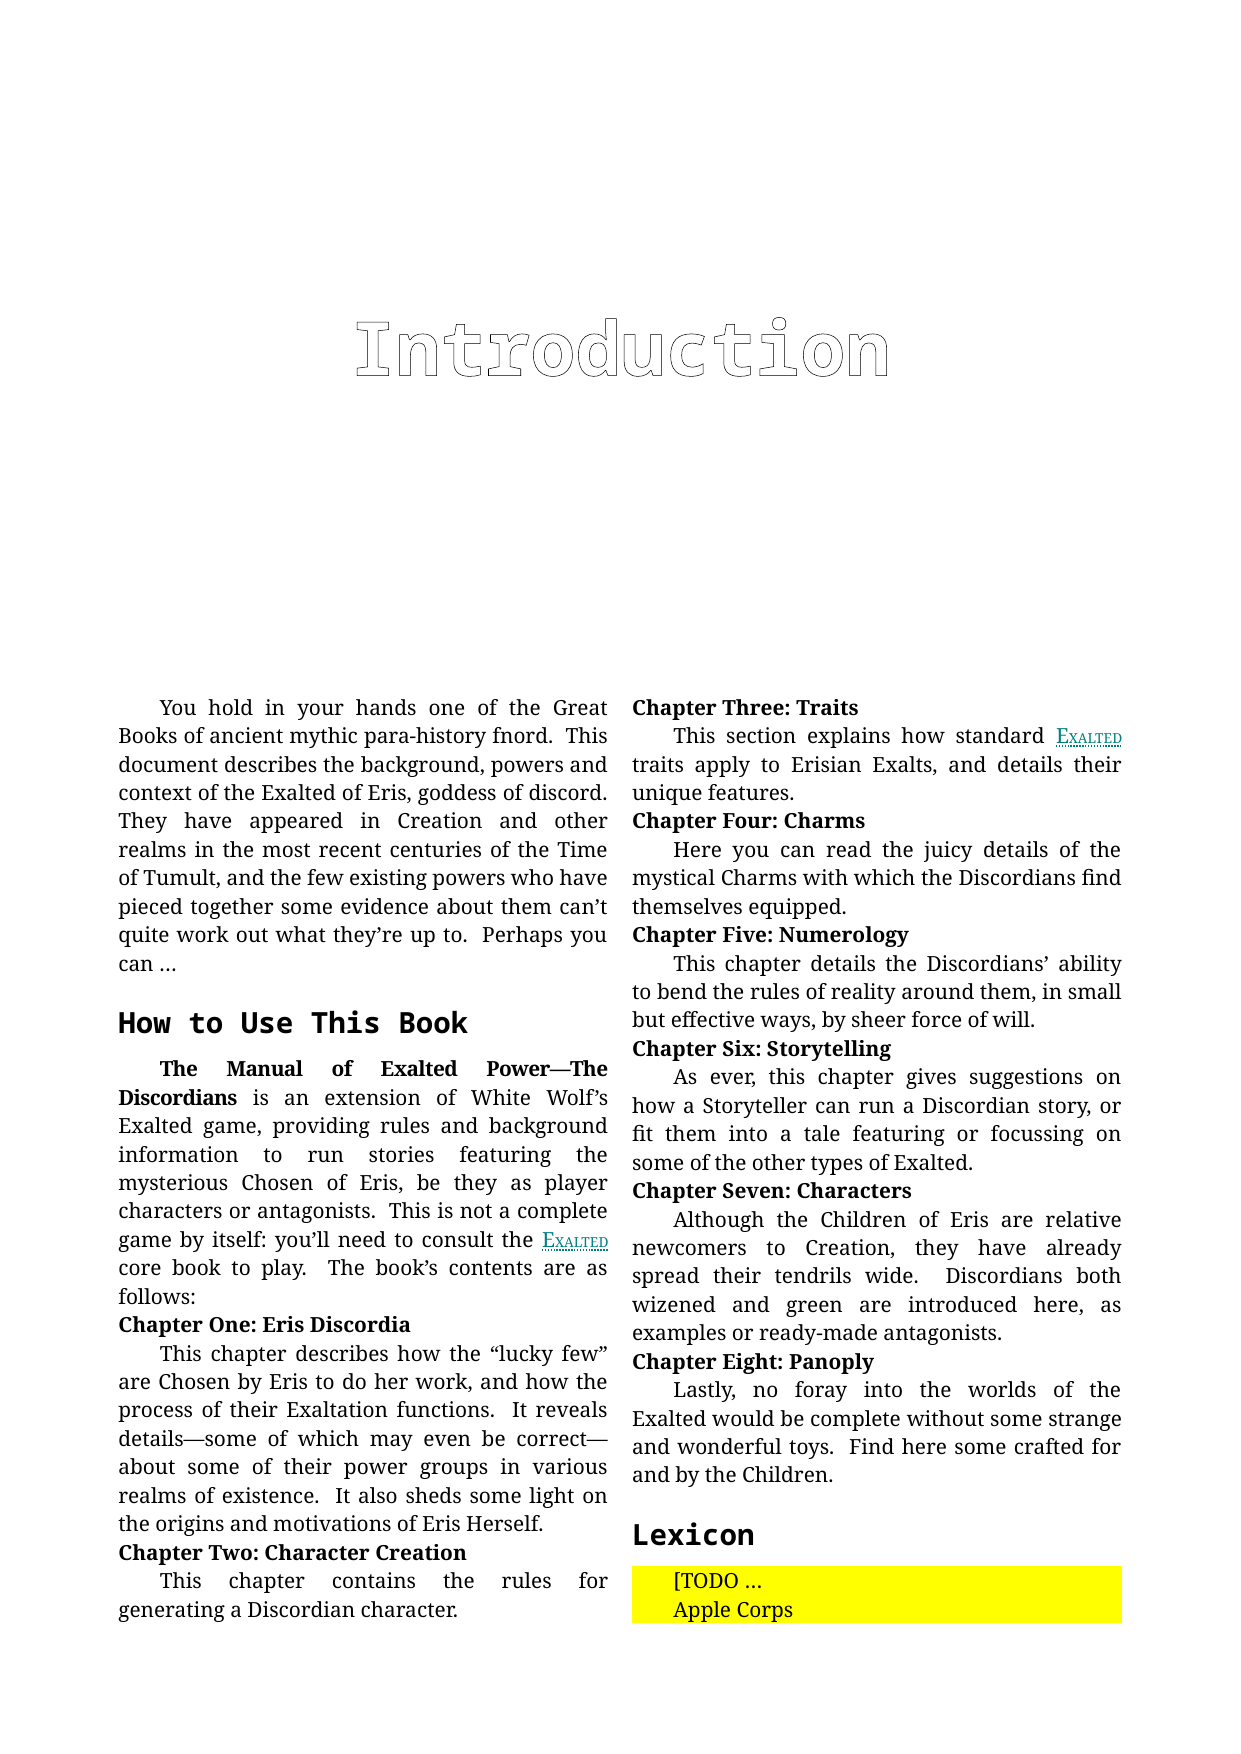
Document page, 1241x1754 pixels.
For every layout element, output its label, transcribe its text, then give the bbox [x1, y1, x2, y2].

text This section explains how standard Exalted traits apply to Erisian Exalts, and details their unique features. [632, 721, 1122, 807]
text You hold in your hands one of the Great Books of ancient mythic para-history fnord. This document describes the background, powers and context of the Exalted of Eris, goddess of discord. They have appeared in Creation and other realms in the most recent centuries of the Time of Tumult, and the few existing powers who have pieced together some evidence about them can’t quite work out what they’re up to. Perhaps you can … [118, 693, 608, 977]
text Here you can read the juicy details of the mystical Charms with which the Discordians find themselves equipped. [632, 835, 1122, 920]
text This chapter contains the rules for generating a Discordian character. [118, 1566, 608, 1623]
subtitle Lexicon [632, 1514, 1122, 1554]
text Chapter Six: Storytelling [632, 1034, 1122, 1062]
text Chapter One: Eris Discordia [118, 1310, 608, 1339]
text As ever, this chapter gives suggestions on how a Storyteller can run a Discordian story, or fit them into a tale featuring or focussing on some of the other types of Exalted. [632, 1062, 1122, 1176]
text Chapter Two: Character Creation [118, 1538, 608, 1566]
text This chapter describes how the “lucky few” are Chosen by Eris to do her work, and how the process of their Exaltation functions. It reveals details—some of which may even be correct—about some of their power groups in various realms of existence. It also sheds some light on the origins and motivations of Eris Herself. [118, 1339, 608, 1538]
title Introduction [118, 295, 1122, 397]
text The Manual of Exalted Power—The Discordians is an extension of White Wolf’s Exalted game, providing rules and background information to run stories featuring the mysterious Chosen of Eris, be they as player characters or antagonists. This is not a complete game by itself: you’ll need to consult the Exalted core book to play. The book’s contents are as follows: [118, 1054, 608, 1310]
text Chapter Four: Charms [632, 807, 1122, 835]
text Chapter Seven: Characters [632, 1176, 1122, 1205]
text Although the Children of Eris are relative newcomers to Creation, they have already spread their tendrils wide. Discordians both wizened and green are introduced here, as examples or ready-made antagonists. [632, 1205, 1122, 1347]
text Chapter Five: Numerology [632, 920, 1122, 949]
text Chapter Eight: Panoply [632, 1347, 1122, 1375]
text Lastly, no foray into the worlds of the Exalted would be complete without some strange and wonderful toys. Find here some crafted for and by the Children. [632, 1375, 1122, 1489]
text [TODO … [632, 1566, 1122, 1595]
text Chapter Three: Traits [632, 693, 1122, 721]
subtitle How to Use This Book [118, 1002, 608, 1042]
text This chapter details the Discordians’ ability to bend the rules of reality around them, in small but effective ways, by sheer force of will. [632, 949, 1122, 1034]
text Apple Corps [632, 1595, 1122, 1623]
